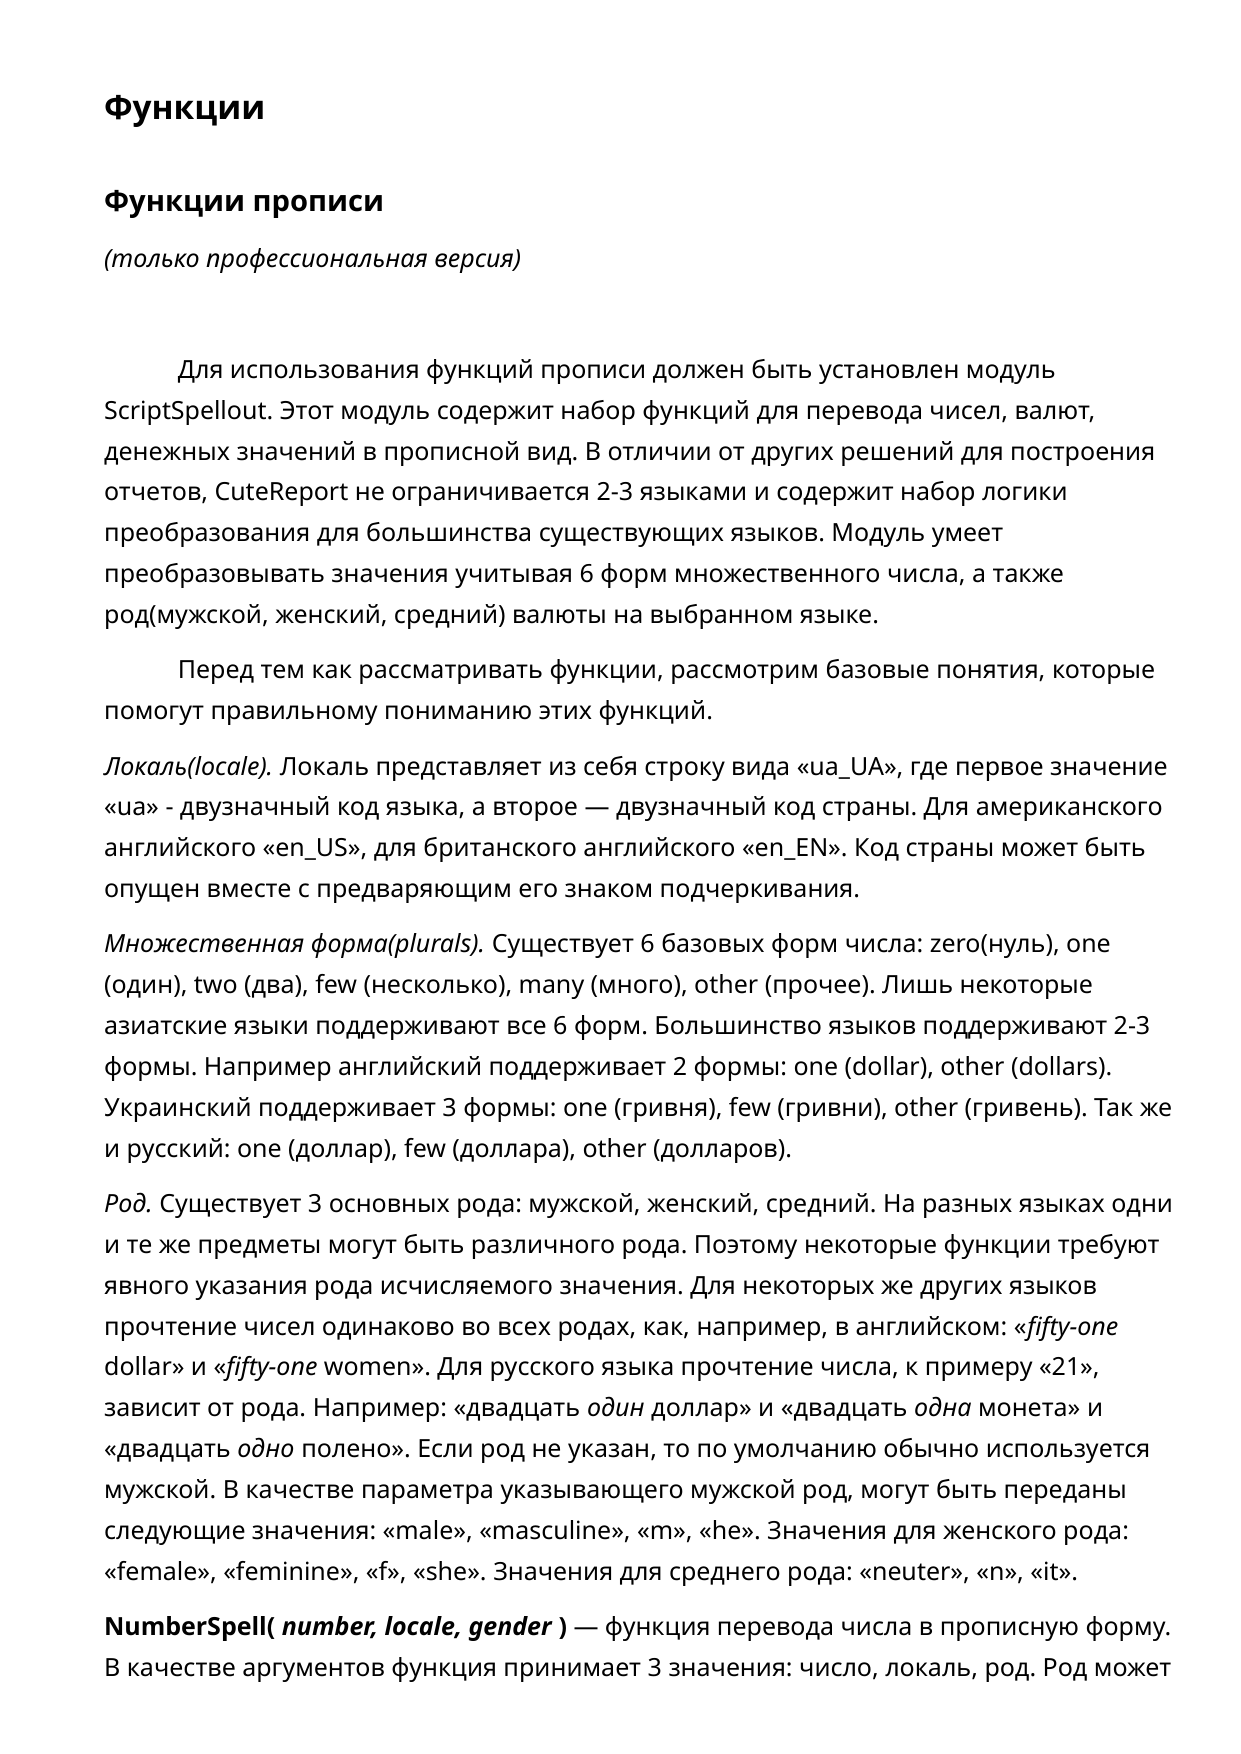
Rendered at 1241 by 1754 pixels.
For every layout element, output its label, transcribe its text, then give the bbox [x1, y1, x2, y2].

text Род. Существует 3 основных рода: мужской, женский, средний. На разных языках одни и те же предметы могут быть различного рода. Поэтому некоторые функции требуют явного указания рода исчисляемого значения. Для некоторых же других языков прочтение чисел одинаково во всех родах, как, например, в английском: «fifty-one dollar» и «fifty-one women». Для русского языка прочтение числа, к примеру «21», зависит от рода. Например: «двадцать один доллар» и «двадцать одна монета» и «двадцать одно полено». Если род не указан, то по умолчанию обычно используется мужской. В качестве параметра указывающего мужской род, могут быть переданы следующие значения: «male», «masculine», «m», «he». Значения для женского рода: «female», «feminine», «f», «she». Значения для среднего рода: «neuter», «n», «it». [104, 1186, 1181, 1587]
subtitle Функции прописи [104, 180, 1181, 220]
text Локаль(locale). Локаль представляет из себя строку вида «ua_UA», где первое значение «ua» - двузначный код языка, а второе — двузначный код страны. Для американского английского «en_US», для британского английского «en_EN». Код страны может быть опущен вместе с предваряющим его знаком подчеркивания. [104, 748, 1181, 905]
subtitle Функции [104, 83, 1181, 129]
text Перед тем как рассматривать функции, рассмотрим базовые понятия, которые помогут правильному пониманию этих функций. [104, 652, 1181, 727]
text Для использования функций прописи должен быть установлен модуль ScriptSpellout. Этот модуль содержит набор функций для перевода чисел, валют, денежных значений в прописной вид. В отличии от других решений для построения отчетов, CuteReport не ограничивается 2-3 языками и содержит набор логики преобразования для большинства существующих языков. Модуль умеет преобразовывать значения учитывая 6 форм множественного числа, а также род(мужской, женский, средний) валюты на выбранном языке. [104, 352, 1181, 631]
text Множественная форма(plurals). Существует 6 базовых форм числа: zero(нуль), one (один), two (два), few (несколько), many (много), other (прочее). Лишь некоторые азиатские языки поддерживают все 6 форм. Большинство языков поддерживают 2-3 формы. Например английский поддерживает 2 формы: one (dollar), other (dollars). Украинский поддерживает 3 формы: one (гривня), few (гривни), other (гривень). Так же и русский: one (доллар), few (доллара), other (долларов). [104, 926, 1181, 1164]
text (только профессиональная версия) [104, 241, 1181, 275]
text NumberSpell( number, locale, gender ) — функция перевода числа в прописную форму. В качестве аргументов функция принимает 3 значения: число, локаль, род. Род может [104, 1609, 1181, 1683]
